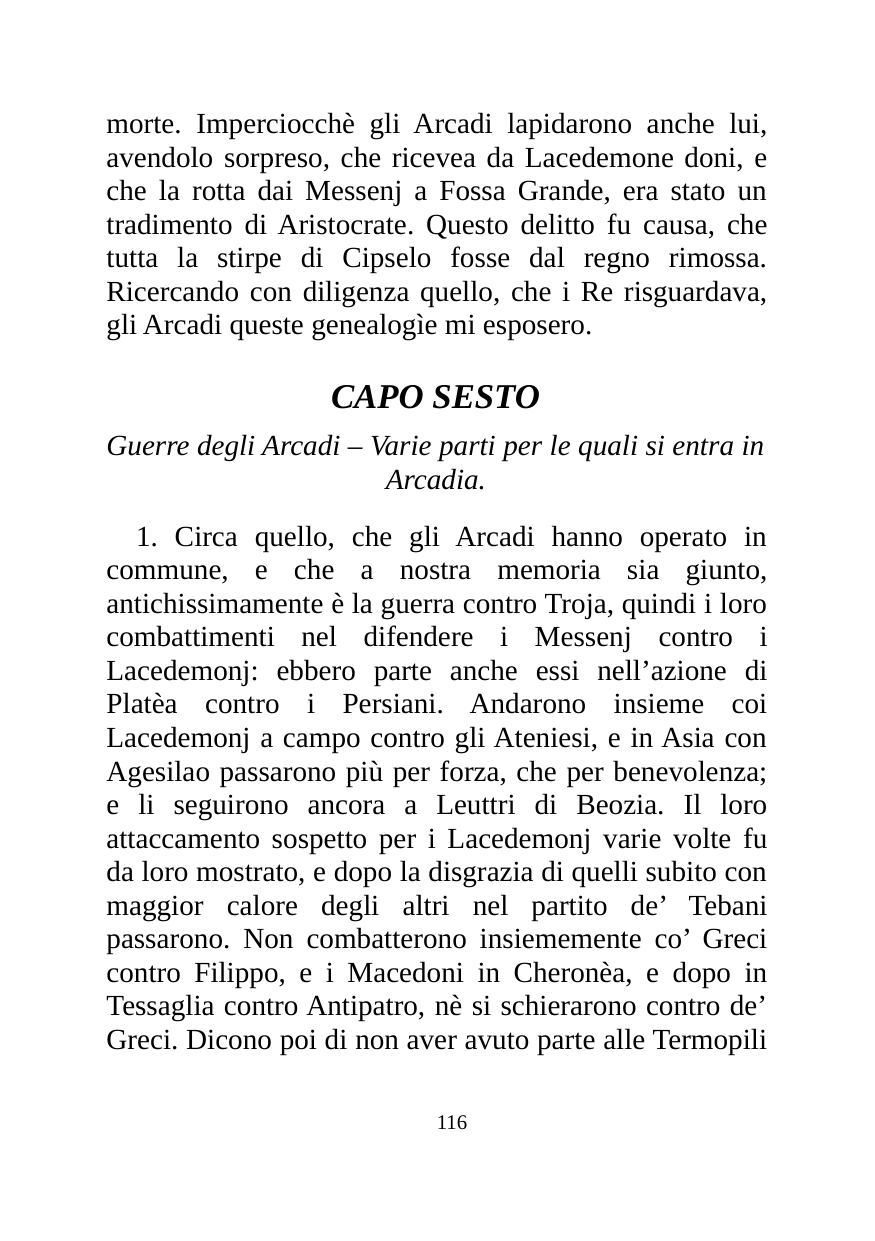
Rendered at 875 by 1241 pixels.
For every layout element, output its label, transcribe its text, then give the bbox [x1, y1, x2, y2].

text 1. Circa quello, che gli Arcadi hanno operato in commune, e che a nostra memoria sia giunto, antichissimamente è la guerra contro Troja, quindi i loro combattimenti nel difendere i Messenj contro i Lacedemonj: ebbero parte anche essi nell’azione di Platèa contro i Persiani. Andarono insieme coi Lacedemonj a campo contro gli Ateniesi, e in Asia con Agesilao passarono più per forza, che per benevolenza; e li seguirono ancora a Leuttri di Beozia. Il loro attaccamento sospetto per i Lacedemonj varie volte fu da loro mostrato, e dopo la disgrazia di quelli subito con maggior calore degli altri nel partito de’ Tebani passarono. Non combatterono insiememente co’ Greci contro Filippo, e i Macedoni in Cheronèa, e dopo in Tessaglia contro Antipatro, nè si schierarono contro de’ Greci. Dicono poi di non aver avuto parte alle Termopili [106, 519, 768, 1056]
text morte. Imperciocchè gli Arcadi lapidarono anche lui, avendolo sorpreso, che ricevea da Lacedemone doni, e che la rotta dai Messenj a Fossa Grande, era stato un tradimento di Aristocrate. Questo delitto fu causa, che tutta la stirpe di Cipselo fosse dal regno rimossa. Ricercando con diligenza quello, che i Re risguardava, gli Arcadi queste genealogìe mi esposero. [106, 106, 768, 341]
text Guerre degli Arcadi – Varie parti per le quali si entra in Arcadia. [106, 428, 768, 495]
subtitle CAPO SESTO [106, 376, 768, 416]
